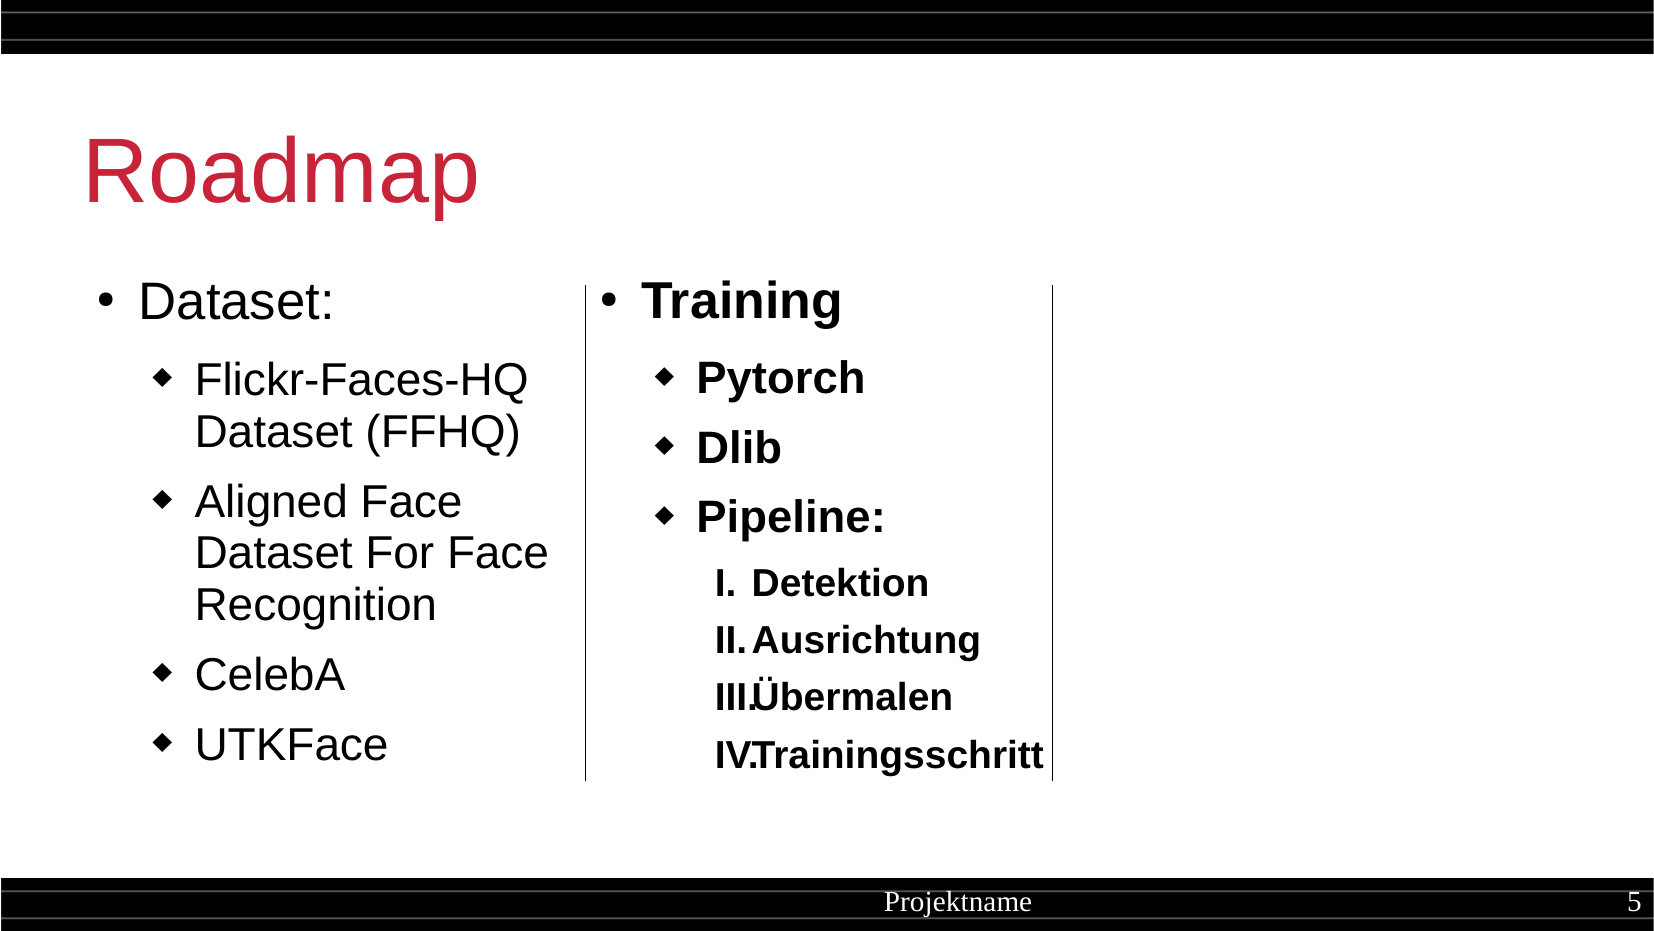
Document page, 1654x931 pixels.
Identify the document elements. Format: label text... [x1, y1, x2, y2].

title Roadmap [82, 92, 1571, 249]
list Training Pytorch Dlib Pipeline: Detektion Ausrichtung Übermalen Trainingsschritt [585, 271, 1065, 781]
picture [1, 878, 1654, 931]
picture [1, 0, 1654, 54]
list Dataset: Flickr-Faces-HQ Dataset (FFHQ) Aligned Face Dataset For Face Recognition CelebA UTKFace [82, 271, 562, 811]
